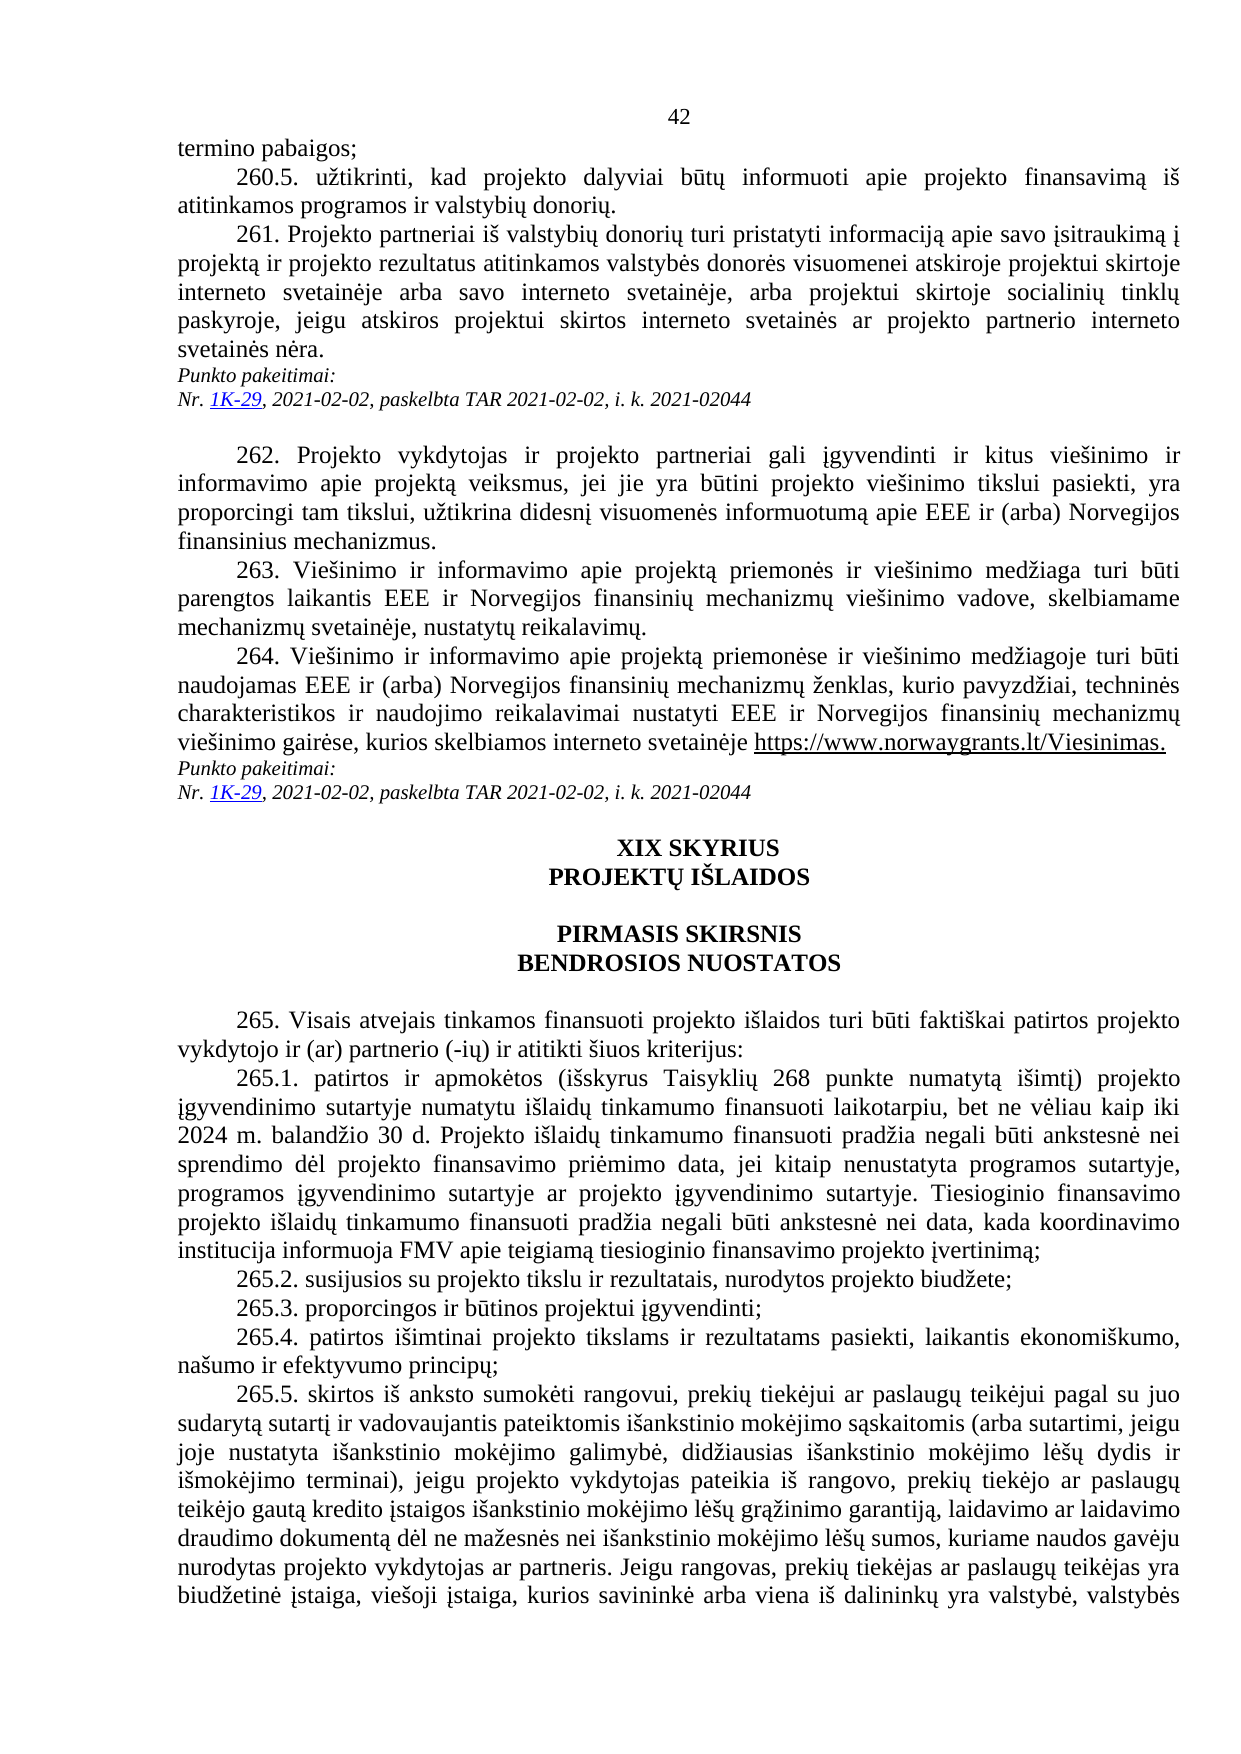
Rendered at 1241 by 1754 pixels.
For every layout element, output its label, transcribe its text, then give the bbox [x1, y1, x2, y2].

text 265. Visais atvejais tinkamos finansuoti projekto išlaidos turi būti faktiškai patirtos projekto vykdytojo ir (ar) partnerio (-ių) ir atitikti šiuos kriterijus: [177, 1005, 1181, 1063]
text Nr. 1K-29, 2021-02-02, paskelbta TAR 2021-02-02, i. k. 2021-02044 [177, 387, 1181, 411]
text 260.5. užtikrinti, kad projekto dalyviai būtų informuoti apie projekto finansavimą iš atitinkamos programos ir valstybių donorių. [177, 162, 1181, 219]
text PROJEKTŲ IŠLAIDOS [177, 862, 1181, 890]
text 265.5. skirtos iš anksto sumokėti rangovui, prekių tiekėjui ar paslaugų teikėjui pagal su juo sudarytą sutartį ir vadovaujantis pateiktomis išankstinio mokėjimo sąskaitomis (arba sutartimi, jeigu joje nustatyta išankstinio mokėjimo galimybė, didžiausias išankstinio mokėjimo lėšų dydis ir išmokėjimo terminai), jeigu projekto vykdytojas pateikia iš rangovo, prekių tiekėjo ar paslaugų teikėjo gautą kredito įstaigos išankstinio mokėjimo lėšų grąžinimo garantiją, laidavimo ar laidavimo draudimo dokumentą dėl ne mažesnės nei išankstinio mokėjimo lėšų sumos, kuriame naudos gavėju nurodytas projekto vykdytojas ar partneris. Jeigu rangovas, prekių tiekėjas ar paslaugų teikėjas yra biudžetinė įstaiga, viešoji įstaiga, kurios savininkė arba viena iš dalininkų yra valstybė, valstybės [177, 1379, 1181, 1609]
text termino pabaigos; [177, 133, 1181, 162]
text Nr. 1K-29, 2021-02-02, paskelbta TAR 2021-02-02, i. k. 2021-02044 [177, 780, 1181, 804]
text Punkto pakeitimai: [177, 363, 1181, 387]
text BENDROSIOS NUOSTATOS [177, 948, 1181, 977]
text 265.4. patirtos išimtinai projekto tikslams ir rezultatams pasiekti, laikantis ekonomiškumo, našumo ir efektyvumo principų; [177, 1322, 1181, 1379]
text 263. Viešinimo ir informavimo apie projektą priemonės ir viešinimo medžiaga turi būti parengtos laikantis EEE ir Norvegijos finansinių mechanizmų viešinimo vadove, skelbiamame mechanizmų svetainėje, nustatytų reikalavimų. [177, 555, 1181, 641]
text 261. Projekto partneriai iš valstybių donorių turi pristatyti informaciją apie savo įsitraukimą į projektą ir projekto rezultatus atitinkamos valstybės donorės visuomenei atskiroje projektui skirtoje interneto svetainėje arba savo interneto svetainėje, arba projektui skirtoje socialinių tinklų paskyroje, jeigu atskiros projektui skirtos interneto svetainės ar projekto partnerio interneto svetainės nėra. [177, 219, 1181, 363]
text 262. Projekto vykdytojas ir projekto partneriai gali įgyvendinti ir kitus viešinimo ir informavimo apie projektą veiksmus, jei jie yra būtini projekto viešinimo tikslui pasiekti, yra proporcingi tam tikslui, užtikrina didesnį visuomenės informuotumą apie EEE ir (arba) Norvegijos finansinius mechanizmus. [177, 440, 1181, 555]
text 265.3. proporcingos ir būtinos projektui įgyvendinti; [177, 1293, 1181, 1322]
text PIRMASIS SKIRSNIS [177, 919, 1181, 948]
text XIX SKYRIUS [215, 833, 1181, 862]
text 264. Viešinimo ir informavimo apie projektą priemonėse ir viešinimo medžiagoje turi būti naudojamas EEE ir (arba) Norvegijos finansinių mechanizmų ženklas, kurio pavyzdžiai, techninės charakteristikos ir naudojimo reikalavimai nustatyti EEE ir Norvegijos finansinių mechanizmų viešinimo gairėse, kurios skelbiamos interneto svetainėje https://www.norwaygrants.lt/Viesinimas. [177, 641, 1181, 756]
text 265.1. patirtos ir apmokėtos (išskyrus Taisyklių 268 punkte numatytą išimtį) projekto įgyvendinimo sutartyje numatytu išlaidų tinkamumo finansuoti laikotarpiu, bet ne vėliau kaip iki 2024 m. balandžio 30 d. Projekto išlaidų tinkamumo finansuoti pradžia negali būti ankstesnė nei sprendimo dėl projekto finansavimo priėmimo data, jei kitaip nenustatyta programos sutartyje, programos įgyvendinimo sutartyje ar projekto įgyvendinimo sutartyje. Tiesioginio finansavimo projekto išlaidų tinkamumo finansuoti pradžia negali būti ankstesnė nei data, kada koordinavimo institucija informuoja FMV apie teigiamą tiesioginio finansavimo projekto įvertinimą; [177, 1063, 1181, 1264]
text Punkto pakeitimai: [177, 756, 1181, 780]
text 265.2. susijusios su projekto tikslu ir rezultatais, nurodytos projekto biudžete; [177, 1264, 1181, 1293]
